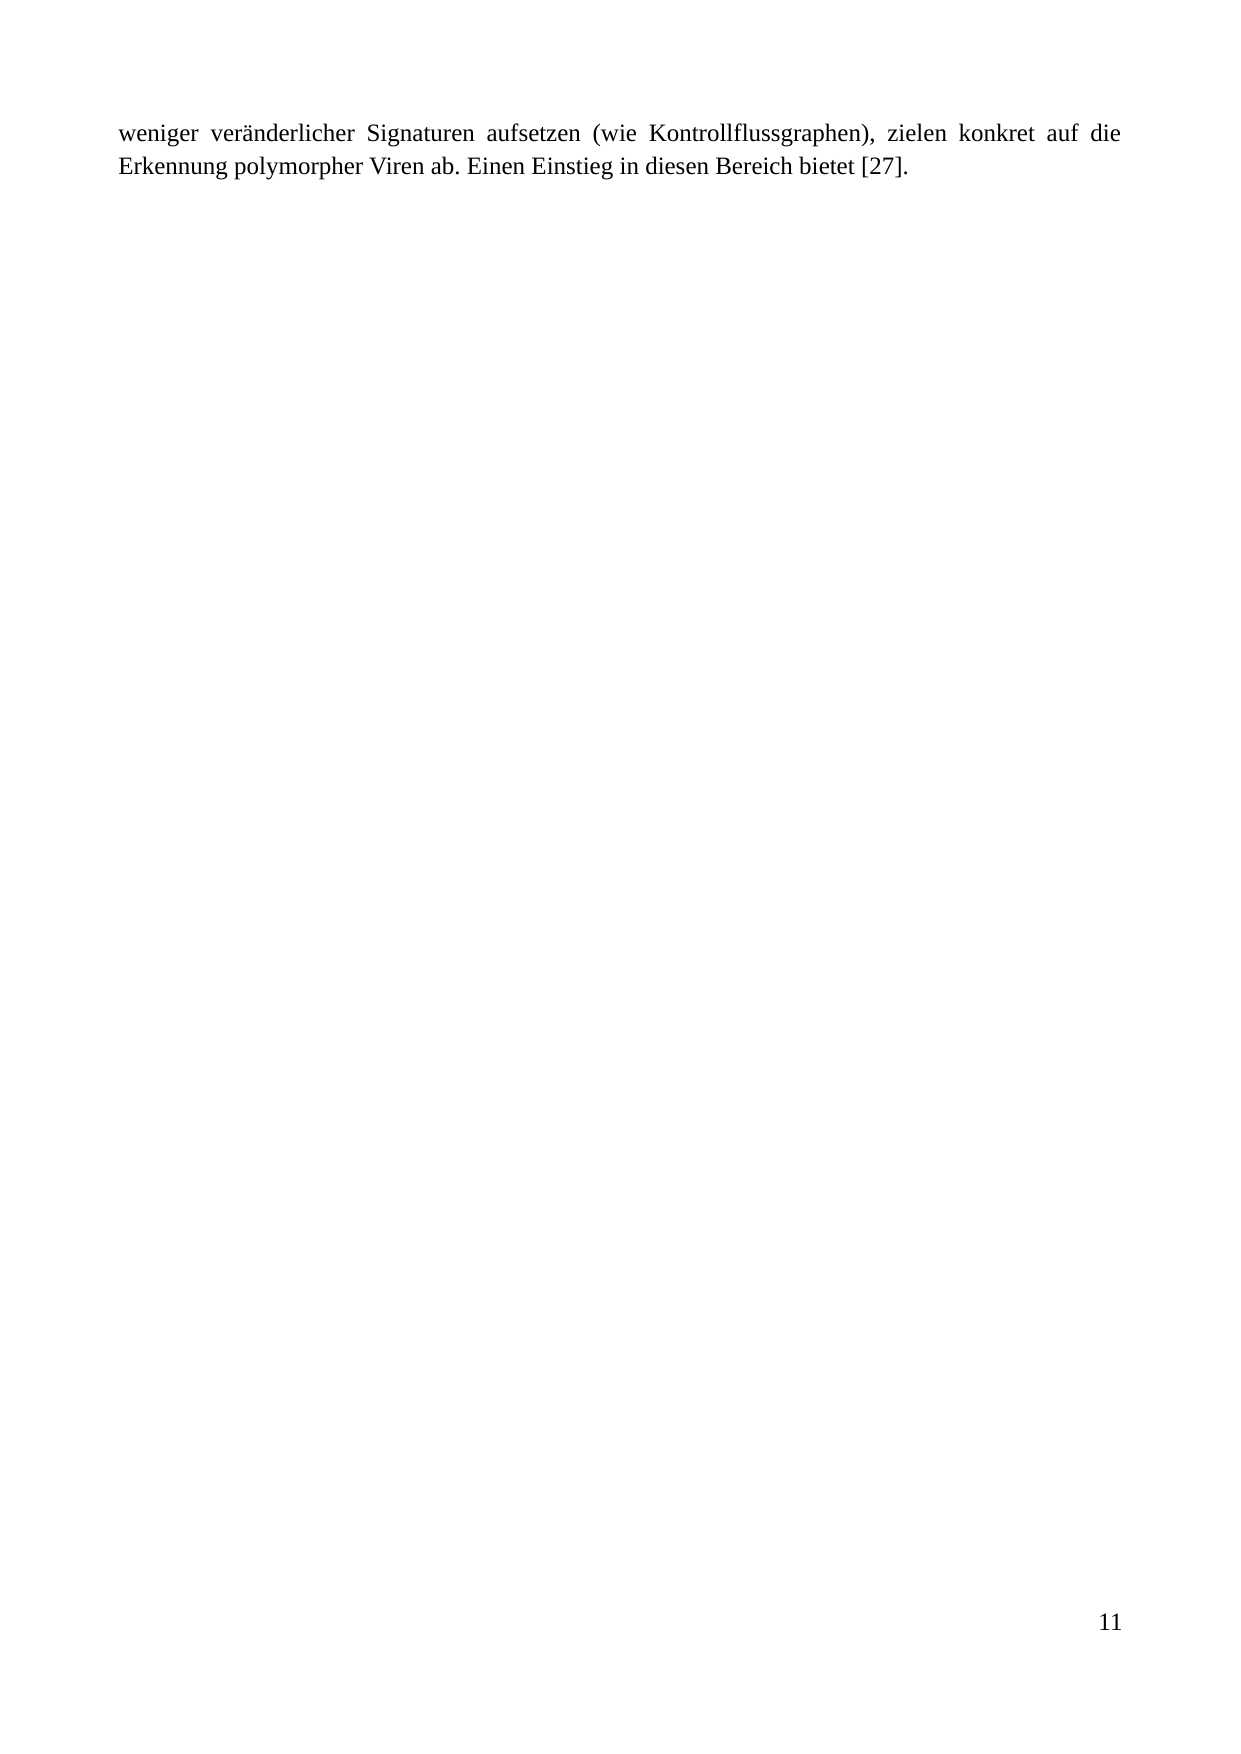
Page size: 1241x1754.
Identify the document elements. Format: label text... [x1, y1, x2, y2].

text weniger veränderlicher Signaturen aufsetzen (wie Kontrollflussgraphen), zielen konkret auf die Erkennung polymorpher Viren ab. Einen Einstieg in diesen Bereich bietet [27]. [118, 118, 1122, 180]
